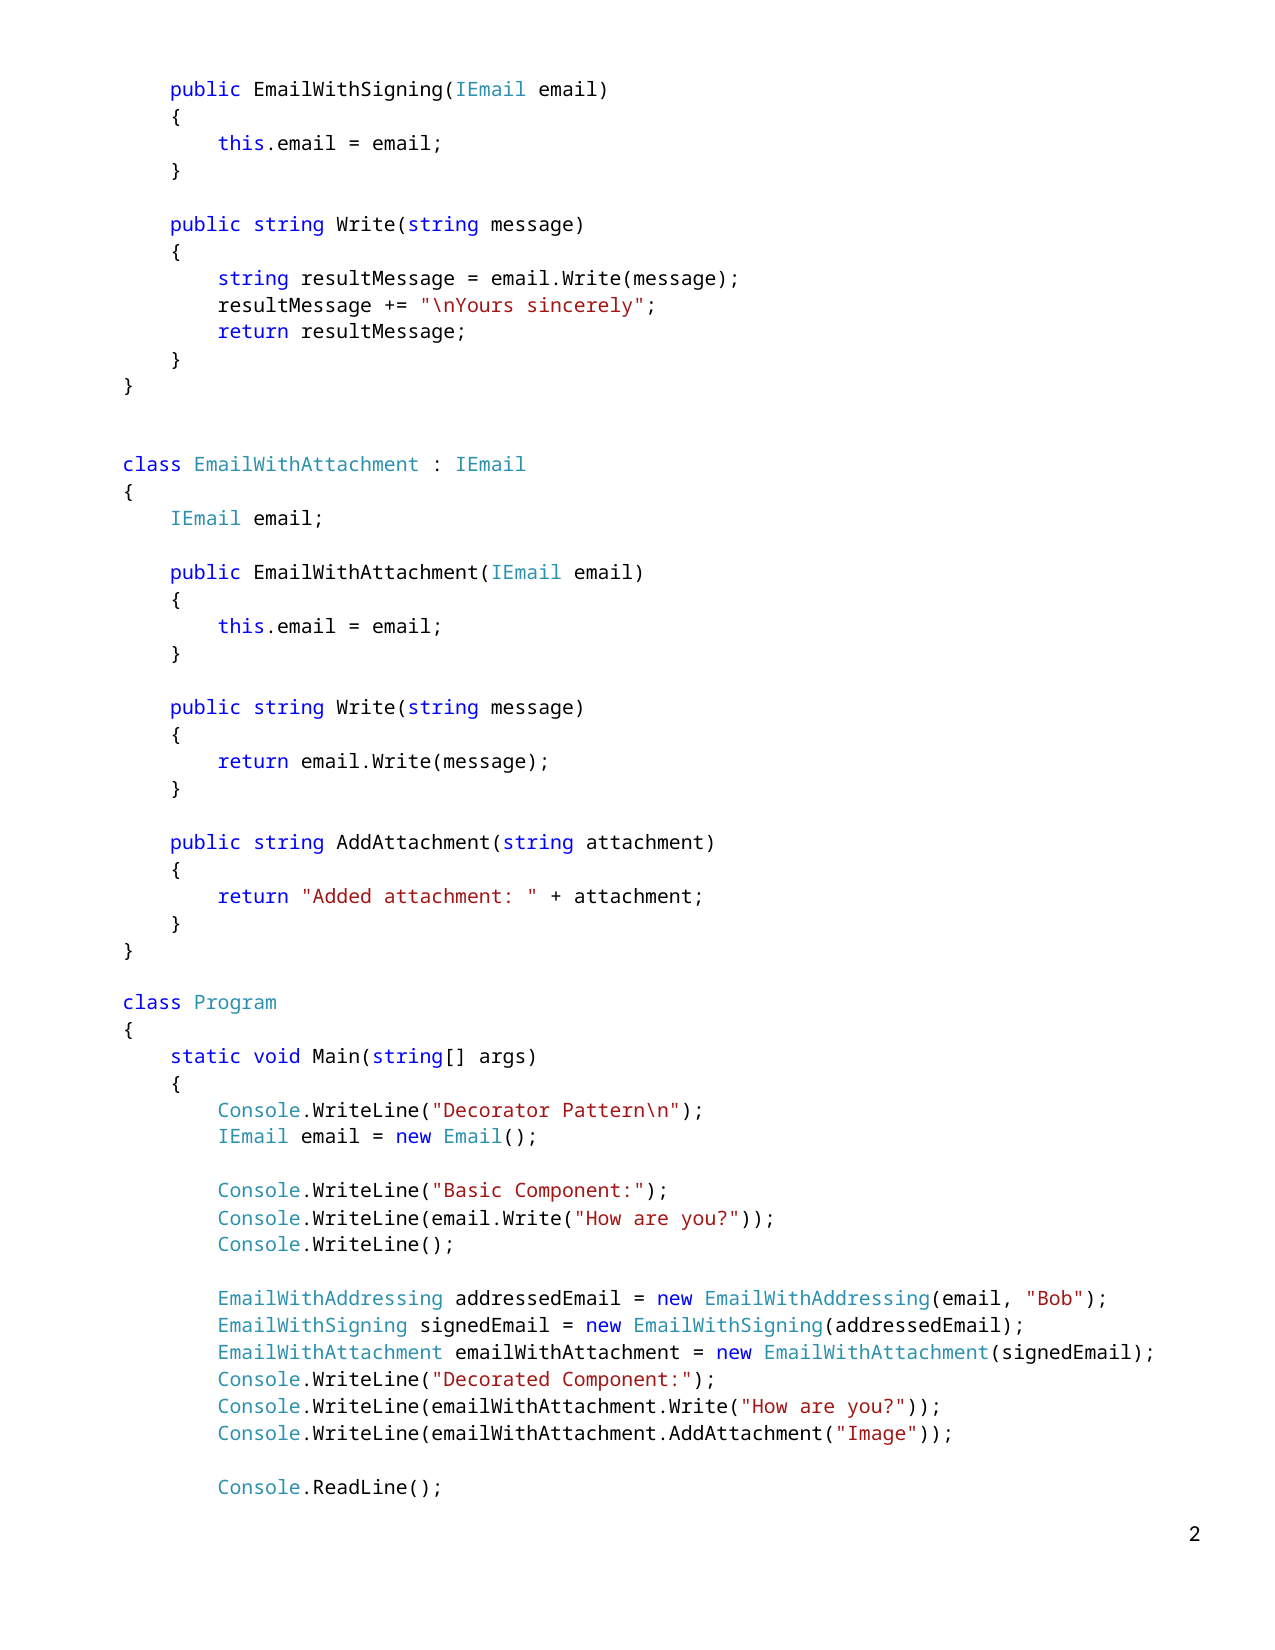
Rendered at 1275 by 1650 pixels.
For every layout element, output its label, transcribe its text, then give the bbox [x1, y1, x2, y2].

text { [75, 1015, 1200, 1042]
text } [75, 639, 1200, 666]
text { [75, 102, 1200, 129]
text class Program [75, 988, 1200, 1015]
text Console.WriteLine("Decorator Pattern\n"); [75, 1096, 1200, 1123]
text { [75, 585, 1200, 612]
text Console.WriteLine(); [75, 1231, 1200, 1258]
text { [75, 237, 1200, 264]
text } [75, 936, 1200, 963]
text return resultMessage; [75, 318, 1200, 345]
text public string AddAttachment(string attachment) [75, 828, 1200, 855]
text Console.ReadLine(); [75, 1473, 1200, 1501]
text { [75, 477, 1200, 504]
text { [75, 1069, 1200, 1096]
text } [75, 345, 1200, 372]
text IEmail email = new Email(); [75, 1123, 1200, 1150]
text } [75, 372, 1200, 399]
text public EmailWithAttachment(IEmail email) [75, 558, 1200, 585]
text Console.WriteLine("Decorated Component:"); [75, 1366, 1200, 1393]
text string resultMessage = email.Write(message); [75, 264, 1200, 291]
text Console.WriteLine(emailWithAttachment.AddAttachment("Image")); [75, 1419, 1200, 1447]
text IEmail email; [75, 504, 1200, 531]
text EmailWithSigning signedEmail = new EmailWithSigning(addressedEmail); [75, 1312, 1200, 1339]
text return email.Write(message); [75, 747, 1200, 774]
text resultMessage += "\nYours sincerely"; [75, 291, 1200, 318]
text Console.WriteLine("Basic Component:"); [75, 1177, 1200, 1204]
text this.email = email; [75, 129, 1200, 156]
text return "Added attachment: " + attachment; [75, 882, 1200, 909]
text class EmailWithAttachment : IEmail [75, 451, 1200, 477]
text Console.WriteLine(email.Write("How are you?")); [75, 1204, 1200, 1231]
text Console.WriteLine(emailWithAttachment.Write("How are you?")); [75, 1393, 1200, 1419]
text EmailWithAttachment emailWithAttachment = new EmailWithAttachment(signedEmail); [75, 1339, 1200, 1366]
text { [75, 855, 1200, 882]
text public EmailWithSigning(IEmail email) [75, 75, 1200, 102]
text } [75, 156, 1200, 183]
text EmailWithAddressing addressedEmail = new EmailWithAddressing(email, "Bob"); [75, 1285, 1200, 1312]
text { [75, 720, 1200, 747]
text } [75, 909, 1200, 936]
text public string Write(string message) [75, 693, 1200, 720]
text this.email = email; [75, 612, 1200, 639]
text static void Main(string[] args) [75, 1042, 1200, 1069]
text public string Write(string message) [75, 210, 1200, 237]
text } [75, 774, 1200, 801]
